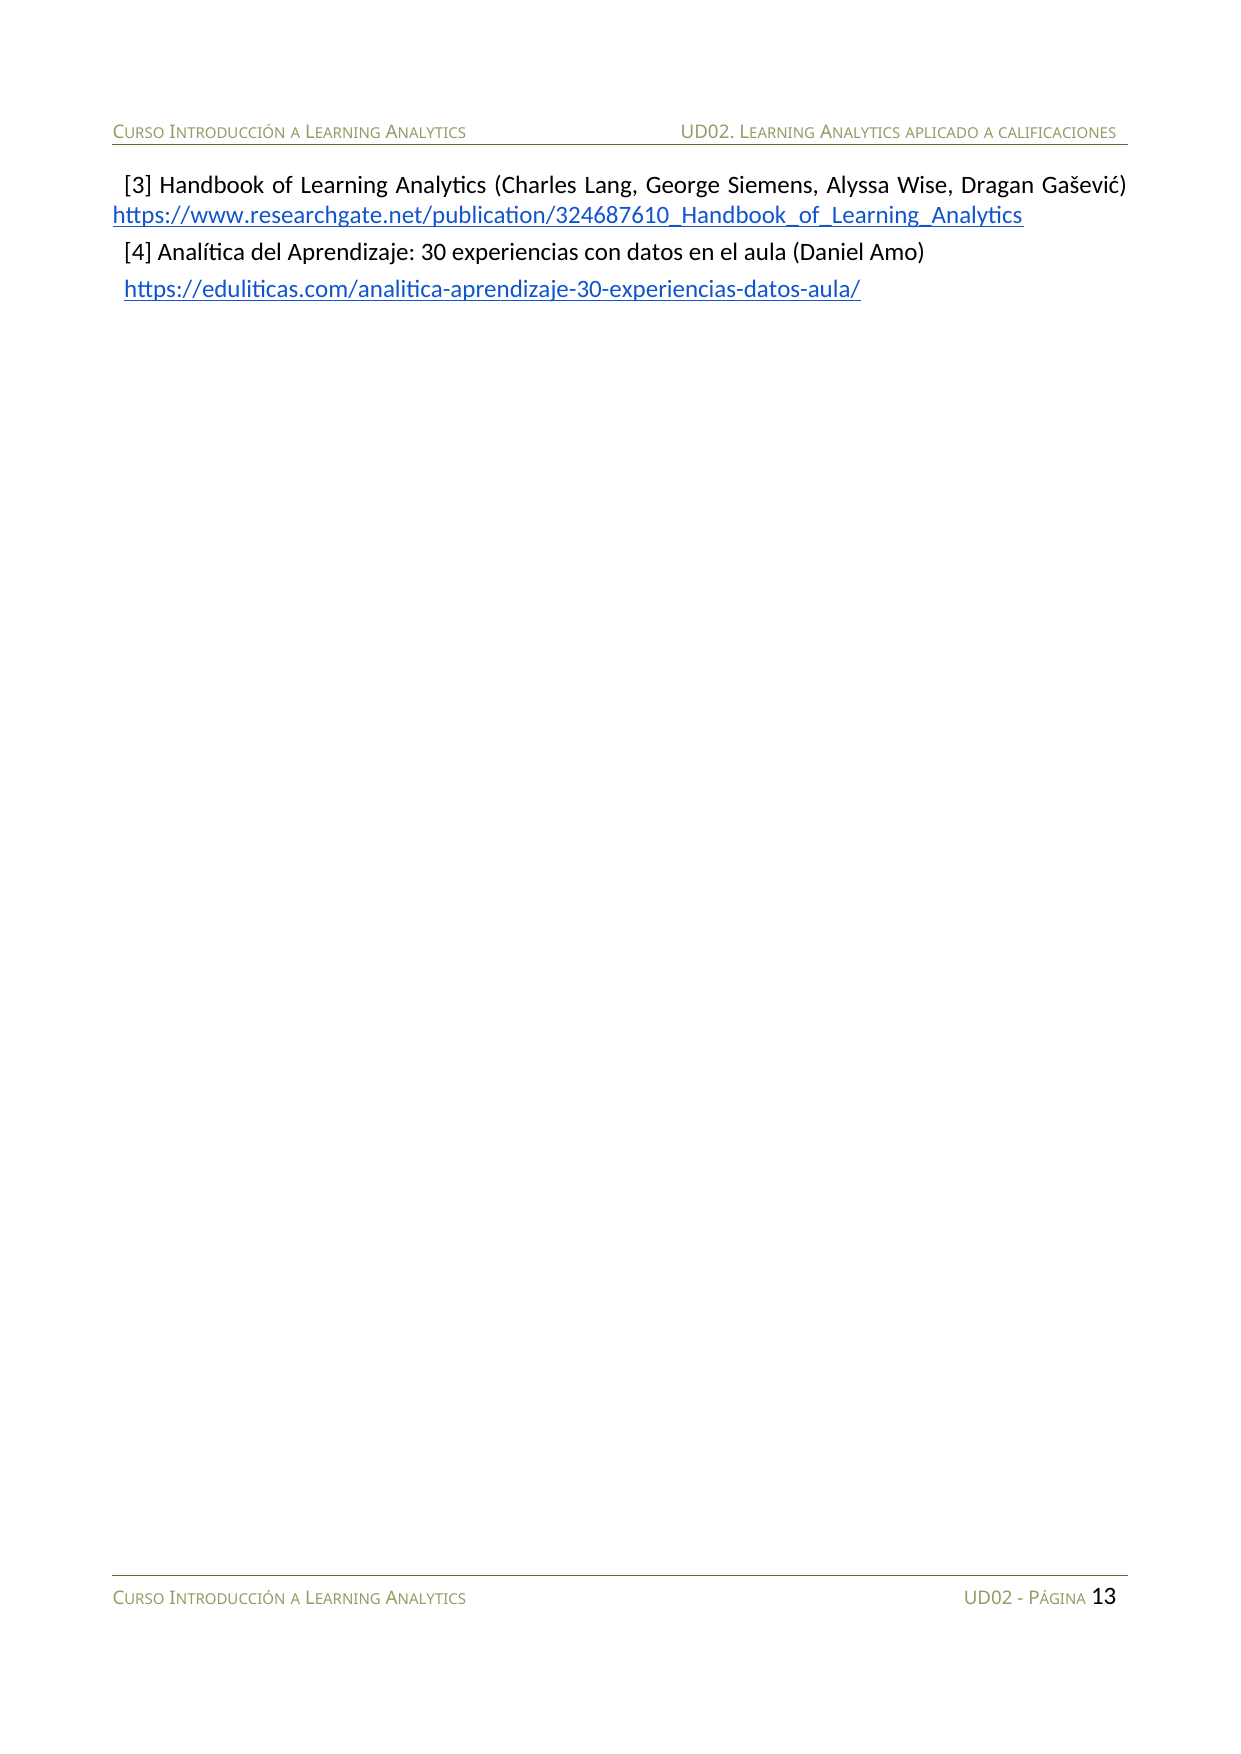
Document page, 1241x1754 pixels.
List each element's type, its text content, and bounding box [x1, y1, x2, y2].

text https://eduliticas.com/analitica-aprendizaje-30-experiencias-datos-aula/ [112, 273, 1128, 304]
text [4] Analítica del Aprendizaje: 30 experiencias con datos en el aula (Daniel Amo) [112, 237, 1128, 267]
text [3] Handbook of Learning Analytics (Charles Lang, George Siemens, Alyssa Wise, Dragan Gašević) https://www.researchgate.net/publication/324687610_Handbook_of_Learning_Analytics [112, 169, 1128, 230]
